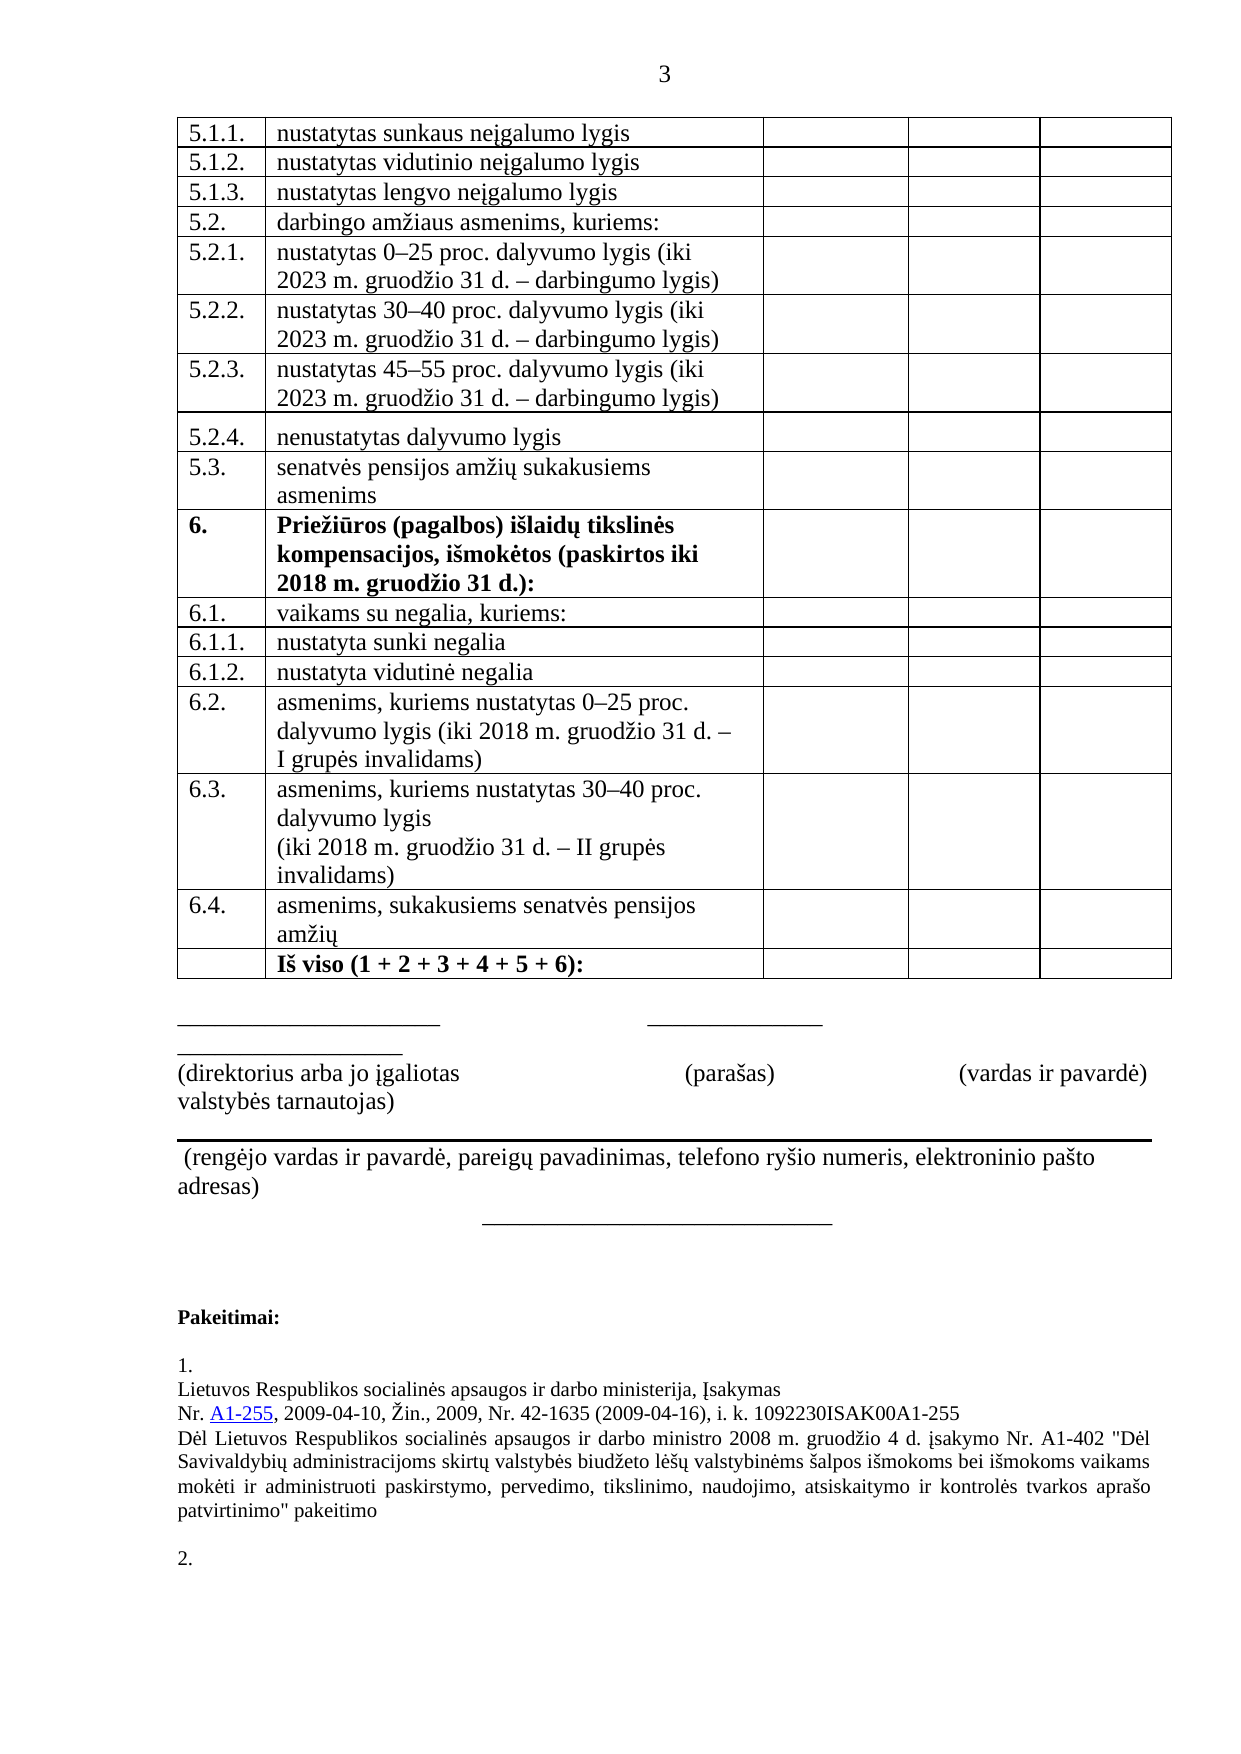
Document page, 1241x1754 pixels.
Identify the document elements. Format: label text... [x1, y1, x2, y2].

table_cell [1041, 207, 1171, 236]
table_cell Iš viso (1 + 2 + 3 + 4 + 5 + 6): [266, 949, 763, 978]
table_cell [1041, 890, 1171, 948]
table_cell [909, 413, 1039, 451]
text (direktorius arba jo įgaliotas (parašas) (vardas ir pavardė) [177, 1058, 1152, 1086]
table_cell [909, 687, 1039, 773]
table_cell [909, 148, 1039, 176]
table_cell senatvės pensijos amžių sukakusiems asmenims [266, 452, 763, 509]
table_cell [764, 207, 908, 236]
table_cell vaikams su negalia, kuriems: [266, 598, 763, 626]
text Lietuvos Respublikos socialinės apsaugos ir darbo ministerija, Įsakymas [177, 1377, 1152, 1401]
text Pakeitimai: [177, 1305, 1152, 1329]
table_cell 5.1.2. [178, 148, 265, 176]
table_cell [909, 237, 1039, 294]
table_cell [1041, 413, 1171, 451]
table_cell 5.1.3. [178, 177, 265, 206]
table_cell [1041, 774, 1171, 889]
table_cell 5.2.2. [178, 295, 265, 353]
table_cell [1041, 118, 1171, 146]
table_cell [1041, 949, 1171, 978]
table_cell [909, 890, 1039, 948]
table_cell [764, 657, 908, 686]
table_cell 6.1.2. [178, 657, 265, 686]
table_cell nustatytas lengvo neįgalumo lygis [266, 177, 763, 206]
table_cell nustatyta vidutinė negalia [266, 657, 763, 686]
table_cell asmenims, sukakusiems senatvės pensijos amžių [266, 890, 763, 948]
table_cell [764, 598, 908, 626]
table_cell 6. [178, 510, 265, 597]
table_cell 6.4. [178, 890, 265, 948]
text (rengėjo vardas ir pavardė, pareigų pavadinimas, telefono ryšio numeris, elektroninio pašto adresas) [177, 1142, 1152, 1199]
table_cell [909, 657, 1039, 686]
text valstybės tarnautojas) [177, 1086, 1152, 1115]
table_cell [1041, 628, 1171, 656]
table_cell 6.1. [178, 598, 265, 626]
table_cell [1041, 510, 1171, 597]
table_cell [909, 177, 1039, 206]
text Dėl Lietuvos Respublikos socialinės apsaugos ir darbo ministro 2008 m. gruodžio 4 d. įsakymo Nr. A1-402 "Dėl Savivaldybių administracijoms skirtų valstybės biudžeto lėšų valstybinėms šalpos išmokoms bei išmokoms vaikams mokėti ir administruoti paskirstymo, pervedimo, tikslinimo, naudojimo, atsiskaitymo ir kontrolės tvarkos aprašo patvirtinimo" pakeitimo [177, 1425, 1152, 1522]
table_cell [909, 207, 1039, 236]
table_cell nustatytas vidutinio neįgalumo lygis [266, 148, 763, 176]
table_cell 6.1.1. [178, 628, 265, 656]
table_cell Priežiūros (pagalbos) išlaidų tikslinės kompensacijos, išmokėtos (paskirtos iki 2018 m. gruodžio 31 d.): [266, 510, 763, 597]
table_cell [764, 774, 908, 889]
table_cell [909, 118, 1039, 146]
table_cell [909, 510, 1039, 597]
table_cell nustatytas sunkaus neįgalumo lygis [266, 118, 763, 146]
table_cell asmenims, kuriems nustatytas 0–25 proc. dalyvumo lygis (iki 2018 m. gruodžio 31 d. – I grupės invalidams) [266, 687, 763, 773]
table_cell [909, 628, 1039, 656]
table_cell [764, 118, 908, 146]
text ____________________________ [162, 1199, 1152, 1228]
table_cell [1041, 657, 1171, 686]
table_cell [1041, 177, 1171, 206]
table_cell [764, 177, 908, 206]
table_cell [764, 687, 908, 773]
table_cell asmenims, kuriems nustatytas 30–40 proc. dalyvumo lygis (iki 2018 m. gruodžio 31 d. – II grupės invalidams) [266, 774, 763, 889]
table_cell [1041, 237, 1171, 294]
table_cell nustatytas 45–55 proc. dalyvumo lygis (iki 2023 m. gruodžio 31 d. – darbingumo lygis) [266, 354, 763, 411]
table_cell 5.2. [178, 207, 265, 236]
table_cell [764, 452, 908, 509]
table_cell 5.1.1. [178, 118, 265, 146]
text 1. [177, 1353, 1152, 1377]
table_cell [1041, 354, 1171, 411]
table_cell [178, 949, 265, 978]
text 2. [177, 1546, 1152, 1570]
table_cell [764, 295, 908, 353]
table_cell [1041, 295, 1171, 353]
table_cell 5.2.3. [178, 354, 265, 411]
table_cell [764, 949, 908, 978]
table_cell [1041, 148, 1171, 176]
table_cell [909, 354, 1039, 411]
table_cell nustatytas 30–40 proc. dalyvumo lygis (iki 2023 m. gruodžio 31 d. – darbingumo lygis) [266, 295, 763, 353]
table_cell nustatyta sunki negalia [266, 628, 763, 656]
table_cell [1041, 598, 1171, 626]
table_cell [909, 598, 1039, 626]
table_cell 6.2. [178, 687, 265, 773]
text _____________________ ______________ __________________ [177, 1000, 1152, 1058]
table_cell [909, 774, 1039, 889]
table_cell [1041, 687, 1171, 773]
table_cell darbingo amžiaus asmenims, kuriems: [266, 207, 763, 236]
table_cell [764, 510, 908, 597]
table_cell 6.3. [178, 774, 265, 889]
table_cell 5.3. [178, 452, 265, 509]
table_cell [764, 413, 908, 451]
table_cell nenustatytas dalyvumo lygis [266, 413, 763, 451]
table_cell nustatytas 0–25 proc. dalyvumo lygis (iki 2023 m. gruodžio 31 d. – darbingumo lygis) [266, 237, 763, 294]
table_cell [764, 148, 908, 176]
table_cell [764, 354, 908, 411]
text Nr. A1-255, 2009-04-10, Žin., 2009, Nr. 42-1635 (2009-04-16), i. k. 1092230ISAK00A1-255 [177, 1401, 1152, 1425]
table_cell [1041, 452, 1171, 509]
table_cell [764, 628, 908, 656]
table_cell 5.2.1. [178, 237, 265, 294]
table_cell [909, 452, 1039, 509]
table_cell [909, 949, 1039, 978]
table_cell [764, 890, 908, 948]
table_cell [764, 237, 908, 294]
table_cell [909, 295, 1039, 353]
table_cell 5.2.4. [178, 413, 265, 451]
